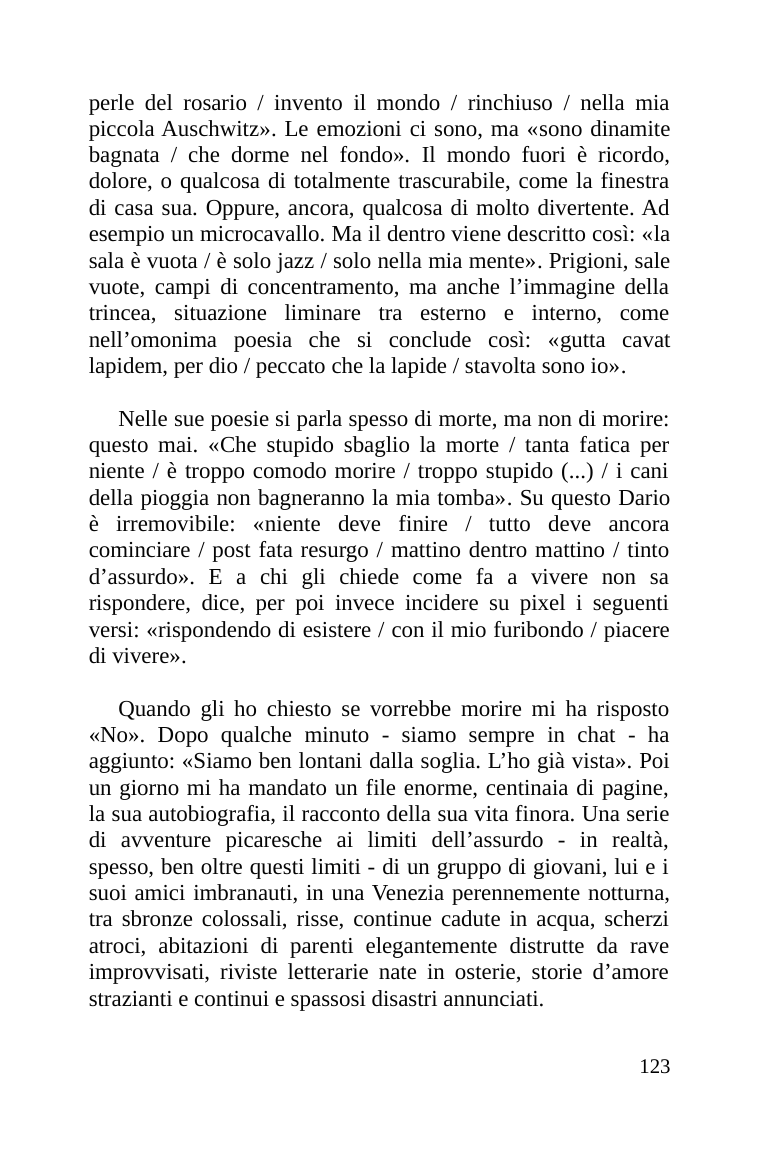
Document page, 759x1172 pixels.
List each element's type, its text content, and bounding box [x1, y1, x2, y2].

text Quando gli ho chiesto se vorrebbe morire mi ha risposto «No». Dopo qualche minuto - siamo sempre in chat - ha aggiunto: «Siamo ben lontani dalla soglia. L’ho già vista». Poi un giorno mi ha mandato un file enorme, centinaia di pagine, la sua autobiografia, il racconto della sua vita finora. Una serie di avventure picaresche ai limiti dell’assurdo - in realtà, spesso, ben oltre questi limiti - di un gruppo di giovani, lui e i suoi amici imbranauti, in una Venezia perennemente notturna, tra sbronze colossali, risse, continue cadute in acqua, scherzi atroci, abitazioni di parenti elegantemente distrutte da rave improvvisati, riviste letterarie nate in osterie, storie d’amore strazianti e continui e spassosi disastri annunciati. [88, 695, 670, 1011]
text perle del rosario / invento il mondo / rinchiuso / nella mia piccola Auschwitz». Le emozioni ci sono, ma «sono dinamite bagnata / che dorme nel fondo». Il mondo fuori è ricordo, dolore, o qualcosa di totalmente trascurabile, come la finestra di casa sua. Oppure, ancora, qualcosa di molto divertente. Ad esempio un microcavallo. Ma il dentro viene descritto così: «la sala è vuota / è solo jazz / solo nella mia mente». Prigioni, sale vuote, campi di concentramento, ma anche l’immagine della trincea, situazione liminare tra esterno e interno, come nell’omonima poesia che si conclude così: «gutta cavat lapidem, per dio / peccato che la lapide / stavolta sono io». [88, 88, 670, 378]
text Nelle sue poesie si parla spesso di morte, ma non di morire: questo mai. «Che stupido sbaglio la morte / tanta fatica per niente / è troppo comodo morire / troppo stupido (...) / i cani della pioggia non bagneranno la mia tomba». Su questo Dario è irremovibile: «niente deve finire / tutto deve ancora cominciare / post fata resurgo / mattino dentro mattino / tinto d’assurdo». E a chi gli chiede come fa a vivere non sa rispondere, dice, per poi invece incidere su pixel i seguenti versi: «rispondendo di esistere / con il mio furibondo / piacere di vivere». [88, 405, 670, 668]
